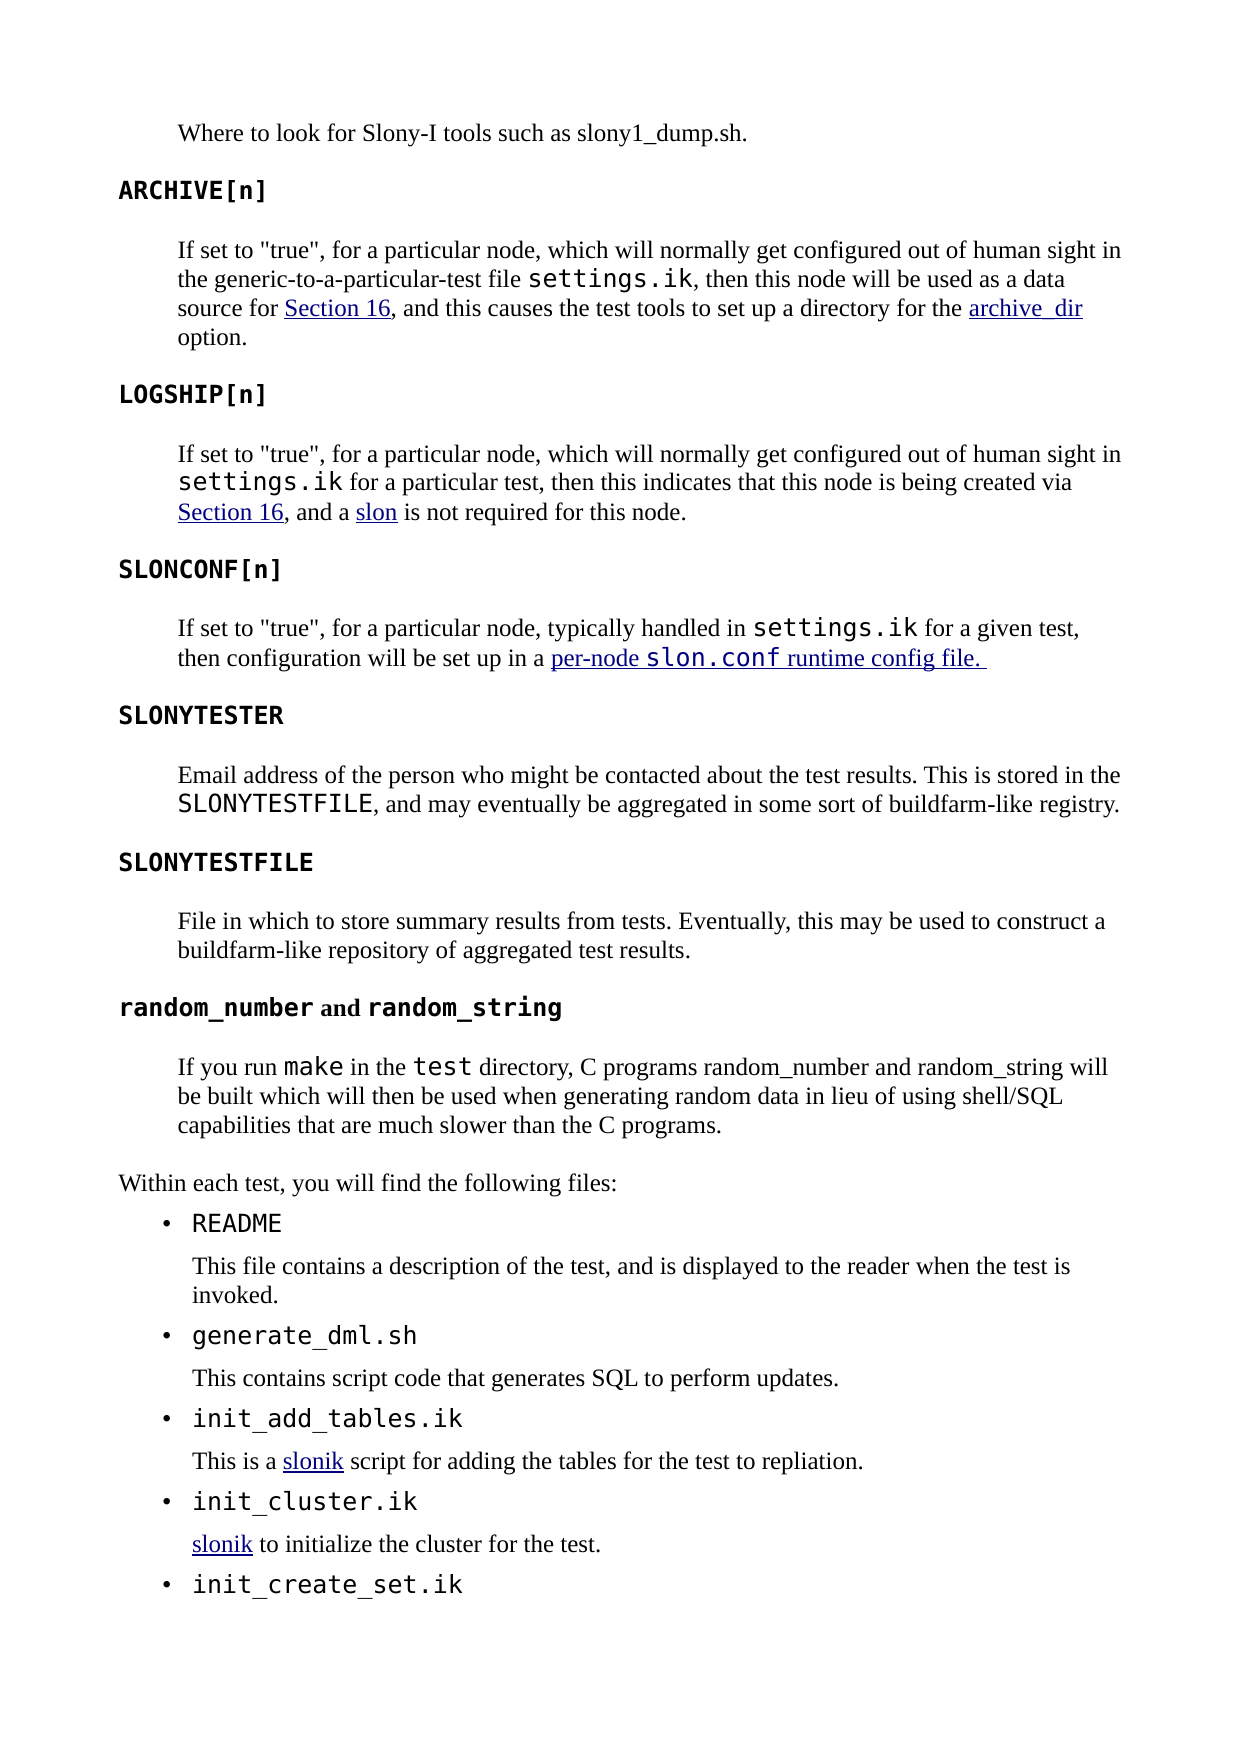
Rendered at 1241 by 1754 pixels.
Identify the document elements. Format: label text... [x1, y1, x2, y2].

list Email address of the person who might be contacted about the test results. This is stored in the SLONYTESTFILE, and may eventually be aggregated in some sort of buildfarm-like registry. [177, 760, 1122, 818]
list If you run make in the test directory, C programs random_number and random_string will be built which will then be used when generating random data in lieu of using shell/SQL capabilities that are much slower than the C programs. [177, 1052, 1122, 1139]
text Within each test, you will find the following files: [118, 1168, 1122, 1197]
list File in which to store summary results from tests. Eventually, this may be used to construct a buildfarm-like repository of aggregated test results. [177, 906, 1122, 964]
subtitle random_number and random_string [118, 993, 1122, 1023]
list init_add_tables.ik [162, 1404, 1122, 1434]
list README [162, 1209, 1122, 1239]
subtitle SLONYTESTFILE [118, 848, 1122, 877]
subtitle LOGSHIP[n] [118, 380, 1122, 409]
subtitle ARCHIVE[n] [118, 176, 1122, 206]
list slonik to initialize the cluster for the test. [162, 1529, 1122, 1558]
list generate_dml.sh [162, 1321, 1122, 1351]
list If set to "true", for a particular node, which will normally get configured out of human sight in the generic-to-a-particular-test file settings.ik, then this node will be used as a data source for Section 16, and this causes the test tools to set up a directory for the archive_dir option. [177, 235, 1122, 351]
subtitle SLONYTESTER [118, 702, 1122, 731]
list If set to "true", for a particular node, which will normally get configured out of human sight in settings.ik for a particular test, then this indicates that this node is being created via Section 16, and a slon is not required for this node. [177, 439, 1122, 525]
list Where to look for Slony-I tools such as slony1_dump.sh. [177, 118, 1122, 147]
list If set to "true", for a particular node, typically handled in settings.ik for a given test, then configuration will be set up in a per-node slon.conf runtime config file. [177, 613, 1122, 672]
list This is a slonik script for adding the tables for the test to repliation. [162, 1446, 1122, 1475]
list init_create_set.ik [162, 1570, 1122, 1600]
list init_cluster.ik [162, 1487, 1122, 1517]
list This contains script code that generates SQL to perform updates. [162, 1363, 1122, 1392]
list This file contains a description of the test, and is displayed to the reader when the test is invoked. [162, 1251, 1122, 1309]
subtitle SLONCONF[n] [118, 555, 1122, 584]
